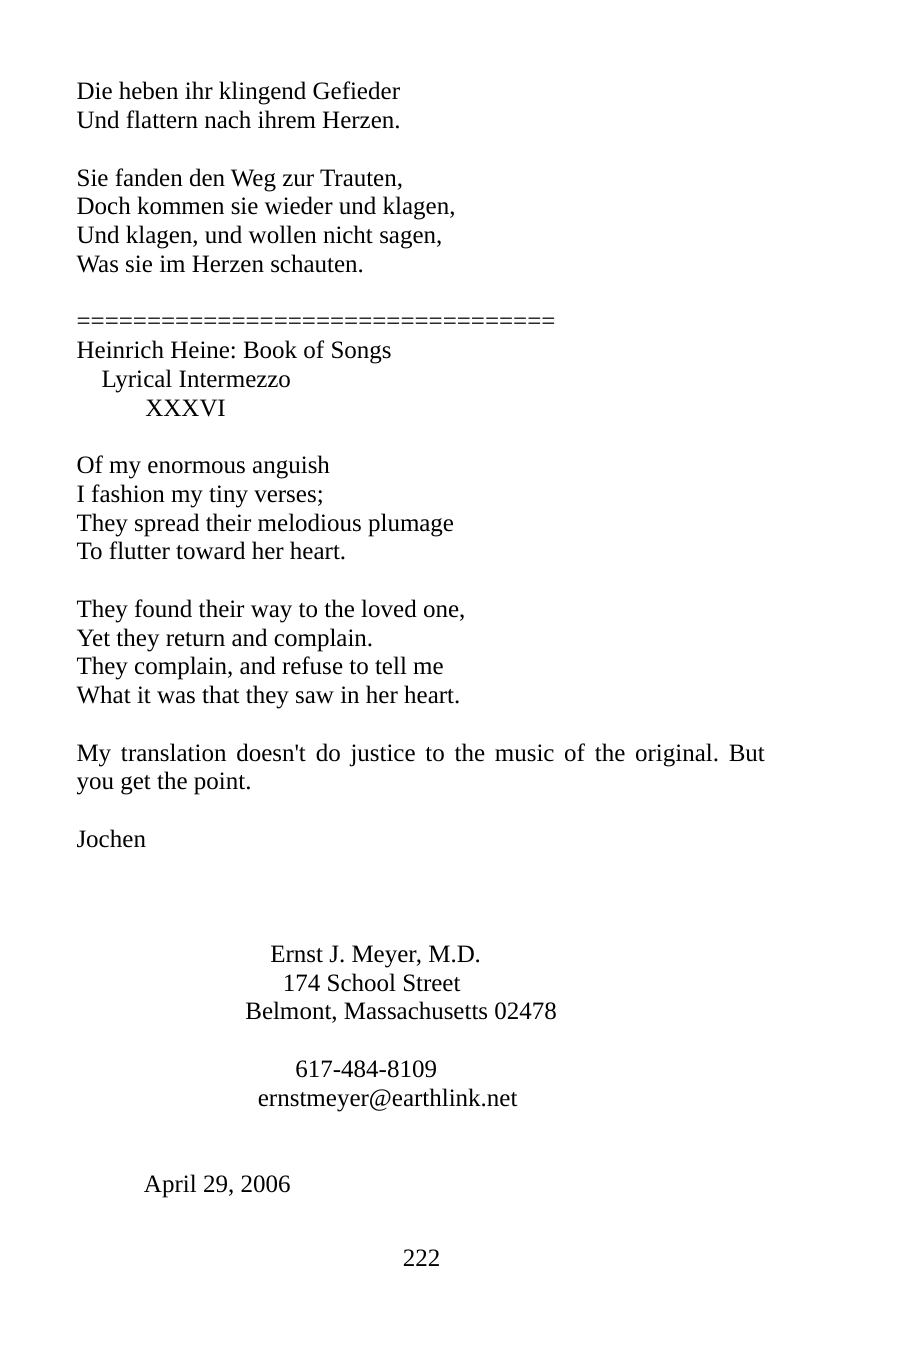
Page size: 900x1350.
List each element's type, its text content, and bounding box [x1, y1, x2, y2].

text They spread their melodious plumage [76, 508, 766, 536]
text Belmont, Massachusetts 02478 [76, 996, 766, 1025]
text Und klagen, und wollen nicht sagen, [76, 220, 766, 249]
text To flutter toward her heart. [76, 536, 766, 565]
text Was sie im Herzen schauten. [76, 249, 766, 278]
text Jochen [76, 824, 766, 853]
text ernstmeyer@earthlink.net [76, 1083, 766, 1111]
text They complain, and refuse to tell me [76, 651, 766, 680]
text Doch kommen sie wieder und klagen, [76, 191, 766, 220]
text I fashion my tiny verses; [76, 479, 766, 508]
text Ernst J. Meyer, M.D. [76, 939, 766, 968]
text Of my enormous anguish [76, 450, 766, 479]
text Yet they return and complain. [76, 623, 766, 651]
text ================================== [76, 306, 766, 335]
text They found their way to the loved one, [76, 594, 766, 623]
text Und flattern nach ihrem Herzen. [76, 105, 766, 134]
text Heinrich Heine: Book of Songs [76, 335, 766, 364]
text Sie fanden den Weg zur Trauten, [76, 163, 766, 191]
text 617-484-8109 [76, 1054, 766, 1083]
text My translation doesn't do justice to the music of the original. But you get the point. [76, 738, 766, 795]
text XXXVI [76, 393, 766, 421]
text Lyrical Intermezzo [76, 364, 766, 393]
text Die heben ihr klingend Gefieder [76, 76, 766, 105]
text April 29, 2006 [76, 1169, 766, 1198]
text What it was that they saw in her heart. [76, 680, 766, 709]
text 174 School Street [76, 968, 766, 996]
